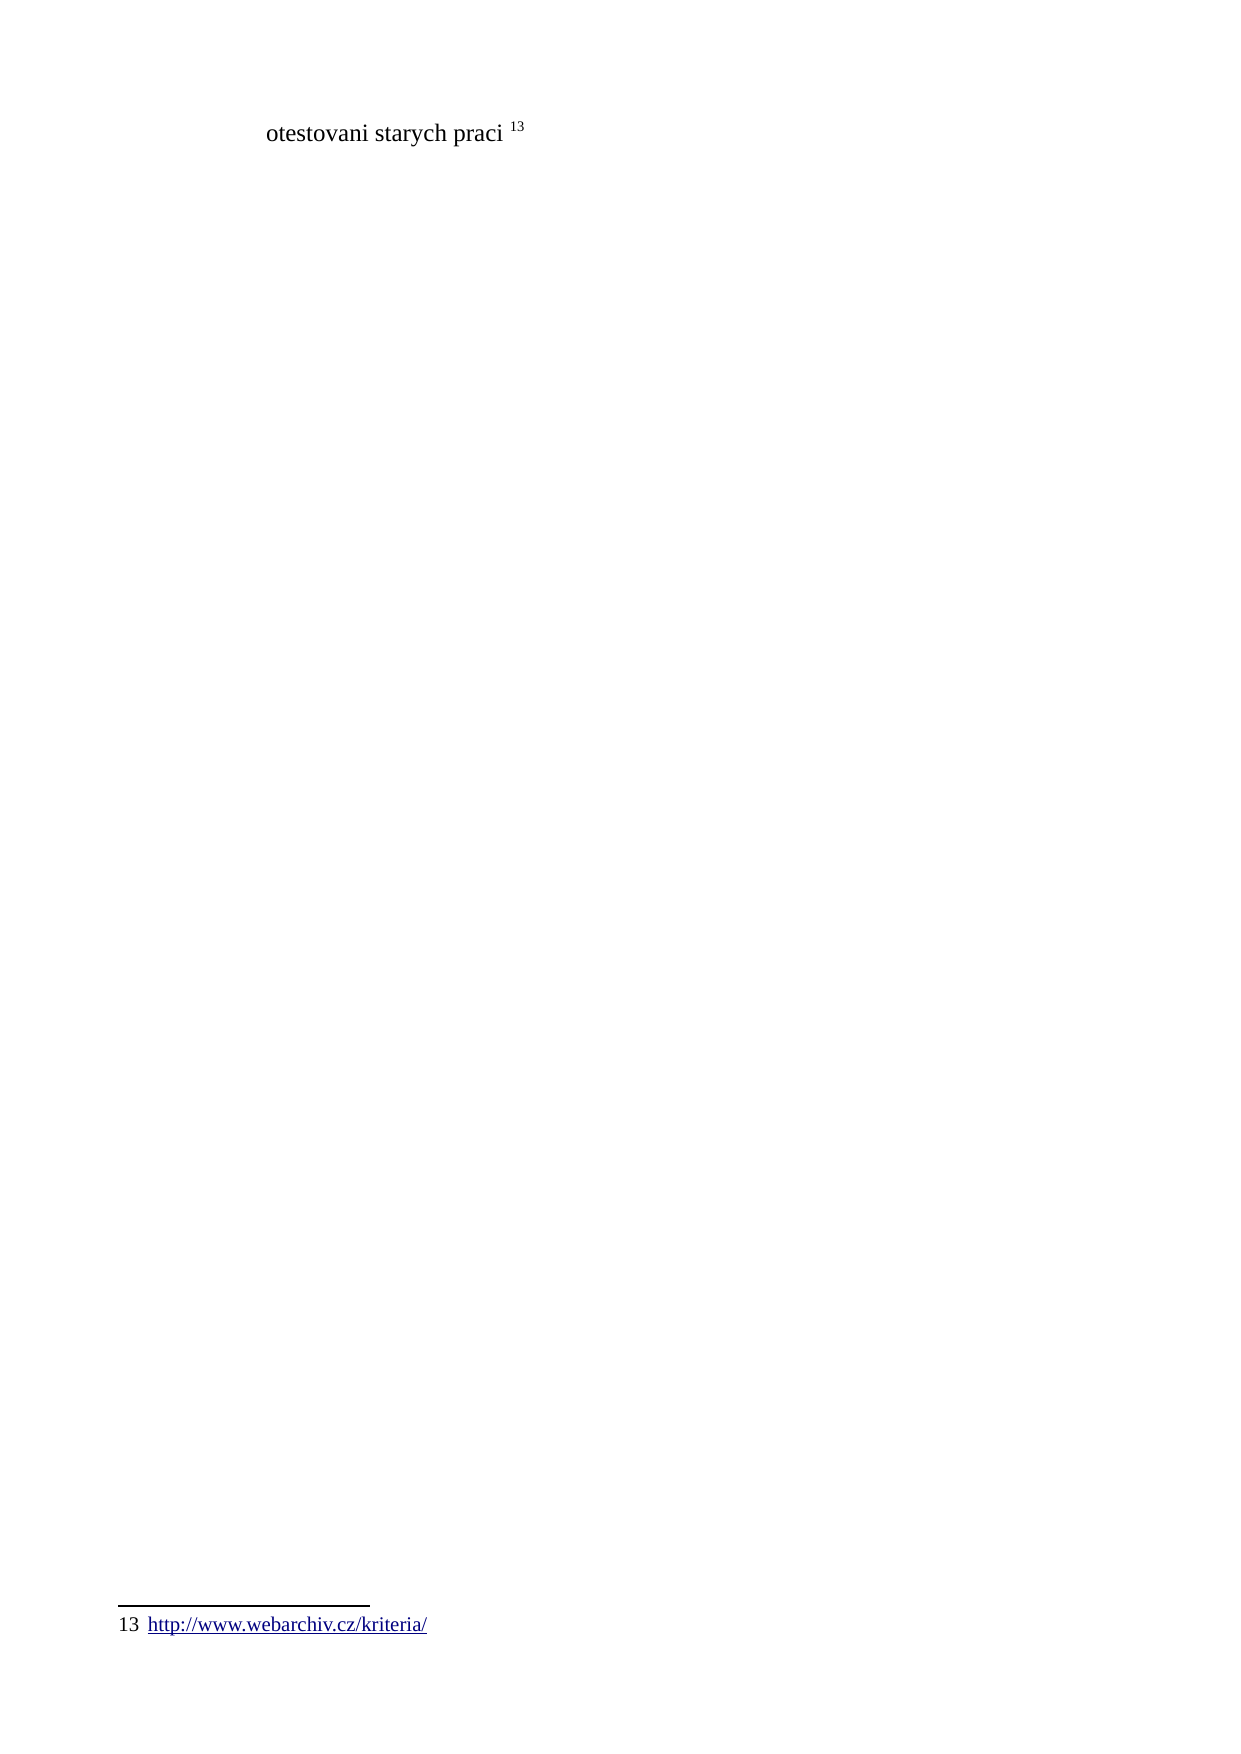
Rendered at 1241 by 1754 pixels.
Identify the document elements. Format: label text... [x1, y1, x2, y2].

text otestovani starych praci [118, 118, 1122, 147]
text http://www.webarchiv.cz/kriteria/ [118, 1612, 1122, 1636]
